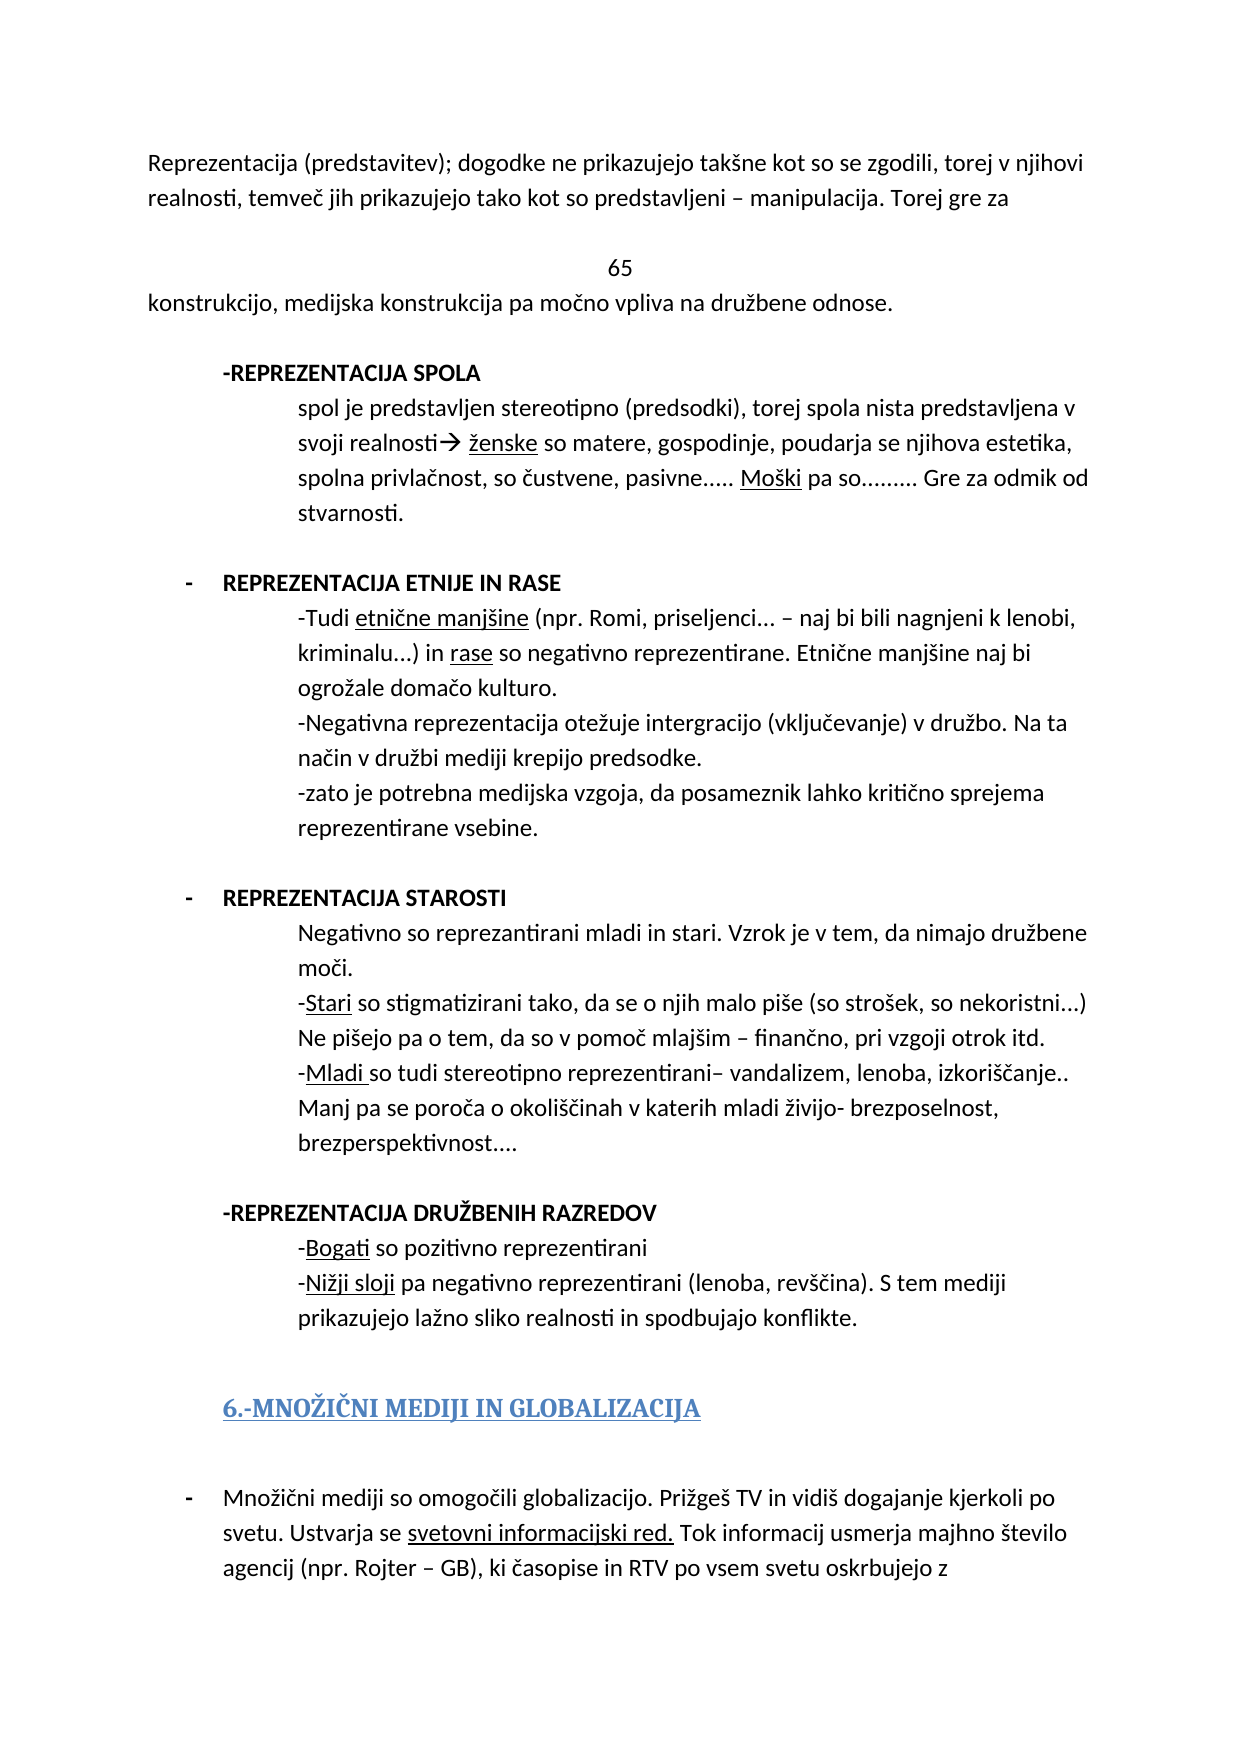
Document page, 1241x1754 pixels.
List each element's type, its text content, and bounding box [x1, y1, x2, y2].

list Množični mediji so omogočili globalizacijo. Prižgeš TV in vidiš dogajanje kjerkoli po svetu. Ustvarja se svetovni informacijski red. Tok informacij usmerja majhno število agencij (npr. Rojter – GB), ki časopise in RTV po vsem svetu oskrbujejo z [185, 1482, 1093, 1583]
text konstrukcijo, medijska konstrukcija pa močno vpliva na družbene odnose. [148, 288, 1093, 318]
list -zato je potrebna medijska vzgoja, da posameznik lahko kritično sprejema reprezentirane vsebine. [298, 778, 1093, 843]
list REPREZENTACIJA STAROSTI [185, 883, 1093, 913]
text Reprezentacija (predstavitev); dogodke ne prikazujejo takšne kot so se zgodili, torej v njihovi realnosti, temveč jih prikazujejo tako kot so predstavljeni – manipulacija. Torej gre za [148, 148, 1093, 213]
list Negativno so reprezantirani mladi in stari. Vzrok je v tem, da nimajo družbene moči. [298, 918, 1093, 983]
list REPREZENTACIJA ETNIJE IN RASE [185, 568, 1093, 598]
list spol je predstavljen stereotipno (predsodki), torej spola nista predstavljena v svoji realnosti ženske so matere, gospodinje, poudarja se njihova estetika, spolna privlačnost, so čustvene, pasivne..... Moški pa so......... Gre za odmik od stvarnosti. [298, 393, 1093, 528]
list -REPREZENTACIJA SPOLA [223, 358, 1093, 388]
list -Nižji sloji pa negativno reprezentirani (lenoba, revščina). S tem mediji prikazujejo lažno sliko realnosti in spodbujajo konflikte. [298, 1268, 1093, 1333]
list -Bogati so pozitivno reprezentirani [298, 1233, 1093, 1263]
list -Tudi etnične manjšine (npr. Romi, priseljenci... – naj bi bili nagnjeni k lenobi, kriminalu...) in rase so negativno reprezentirane. Etnične manjšine naj bi ogrožale domačo kulturo. [298, 603, 1093, 703]
subtitle 6.-MNOŽIČNI MEDIJI IN GLOBALIZACIJA [223, 1393, 1093, 1424]
text 65 [148, 253, 1093, 283]
list -Mladi so tudi stereotipno reprezentirani– vandalizem, lenoba, izkoriščanje.. Manj pa se poroča o okoliščinah v katerih mladi živijo- brezposelnost, brezperspektivnost.... [298, 1058, 1093, 1158]
list -Stari so stigmatizirani tako, da se o njih malo piše (so strošek, so nekoristni...) Ne pišejo pa o tem, da so v pomoč mlajšim – finančno, pri vzgoji otrok itd. [298, 988, 1093, 1053]
list -REPREZENTACIJA DRUŽBENIH RAZREDOV [223, 1198, 1093, 1228]
list -Negativna reprezentacija otežuje intergracijo (vključevanje) v družbo. Na ta način v družbi mediji krepijo predsodke. [298, 708, 1093, 773]
